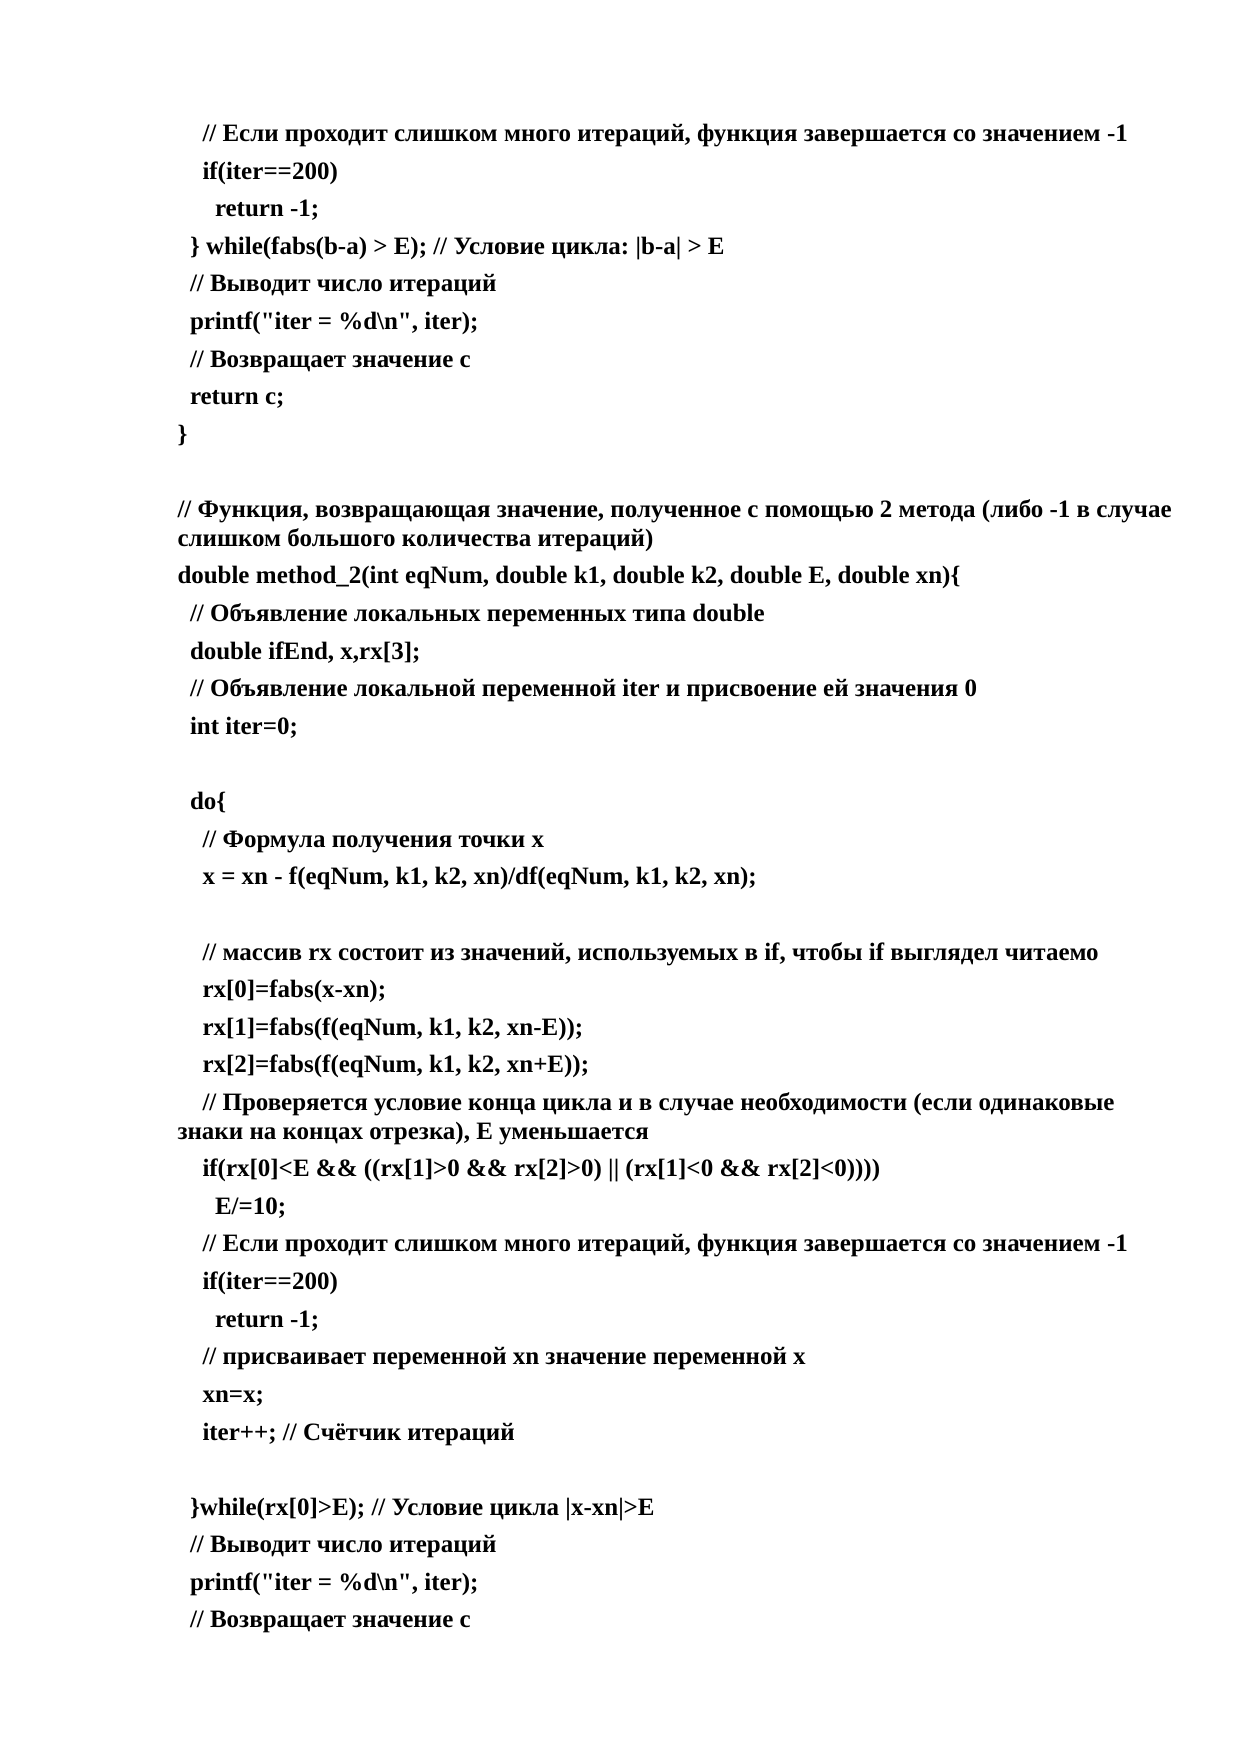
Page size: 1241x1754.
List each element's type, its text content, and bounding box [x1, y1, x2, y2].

text return -1; [177, 1304, 1181, 1332]
text xn=x; [177, 1379, 1181, 1408]
text } while(fabs(b-a) > E); // Условие цикла: |b-a| > E [177, 231, 1181, 260]
text // Если проходит слишком много итераций, функция завершается со значением -1 [177, 118, 1181, 147]
text E/=10; [177, 1191, 1181, 1220]
text } [177, 419, 1181, 448]
text printf("iter = %d\n", iter); [177, 1567, 1181, 1596]
text int iter=0; [177, 711, 1181, 740]
text // присваивает переменной xn значение переменной x [177, 1341, 1181, 1370]
text // Если проходит слишком много итераций, функция завершается со значением -1 [177, 1228, 1181, 1257]
text // Возвращает значение с [177, 1604, 1181, 1633]
text printf("iter = %d\n", iter); [177, 306, 1181, 335]
text // Проверяется условие конца цикла и в случае необходимости (если одинаковые знаки на концах отрезка), E уменьшается [177, 1087, 1181, 1144]
text rx[1]=fabs(f(eqNum, k1, k2, xn-E)); [177, 1012, 1181, 1041]
text double ifEnd, x,rx[3]; [177, 636, 1181, 664]
text // Функция, возвращающая значение, полученное с помощью 2 метода (либо -1 в случае слишком большого количества итераций) [177, 494, 1181, 552]
text double method_2(int eqNum, double k1, double k2, double E, double xn){ [177, 561, 1181, 589]
text // Выводит число итераций [177, 1529, 1181, 1558]
text rx[2]=fabs(f(eqNum, k1, k2, xn+E)); [177, 1049, 1181, 1078]
text x = xn - f(eqNum, k1, k2, xn)/df(eqNum, k1, k2, xn); [177, 861, 1181, 890]
text // Выводит число итераций [177, 268, 1181, 297]
text // массив rx состоит из значений, используемых в if, чтобы if выглядел читаемо [177, 937, 1181, 965]
text // Объявление локальных переменных типа double [177, 598, 1181, 627]
text // Объявление локальной переменной iter и присвоение ей значения 0 [177, 673, 1181, 702]
text if(iter==200) [177, 1266, 1181, 1295]
text }while(rx[0]>E); // Условие цикла |x-xn|>E [177, 1492, 1181, 1521]
text return -1; [177, 193, 1181, 222]
text if(rx[0]<E && ((rx[1]>0 && rx[2]>0) || (rx[1]<0 && rx[2]<0)))) [177, 1153, 1181, 1182]
text rx[0]=fabs(x-xn); [177, 974, 1181, 1003]
text // Возвращает значение с [177, 344, 1181, 372]
text do{ [177, 786, 1181, 815]
text if(iter==200) [177, 156, 1181, 184]
text iter++; // Счётчик итераций [177, 1417, 1181, 1445]
text // Формула получения точки х [177, 824, 1181, 852]
text return c; [177, 381, 1181, 410]
